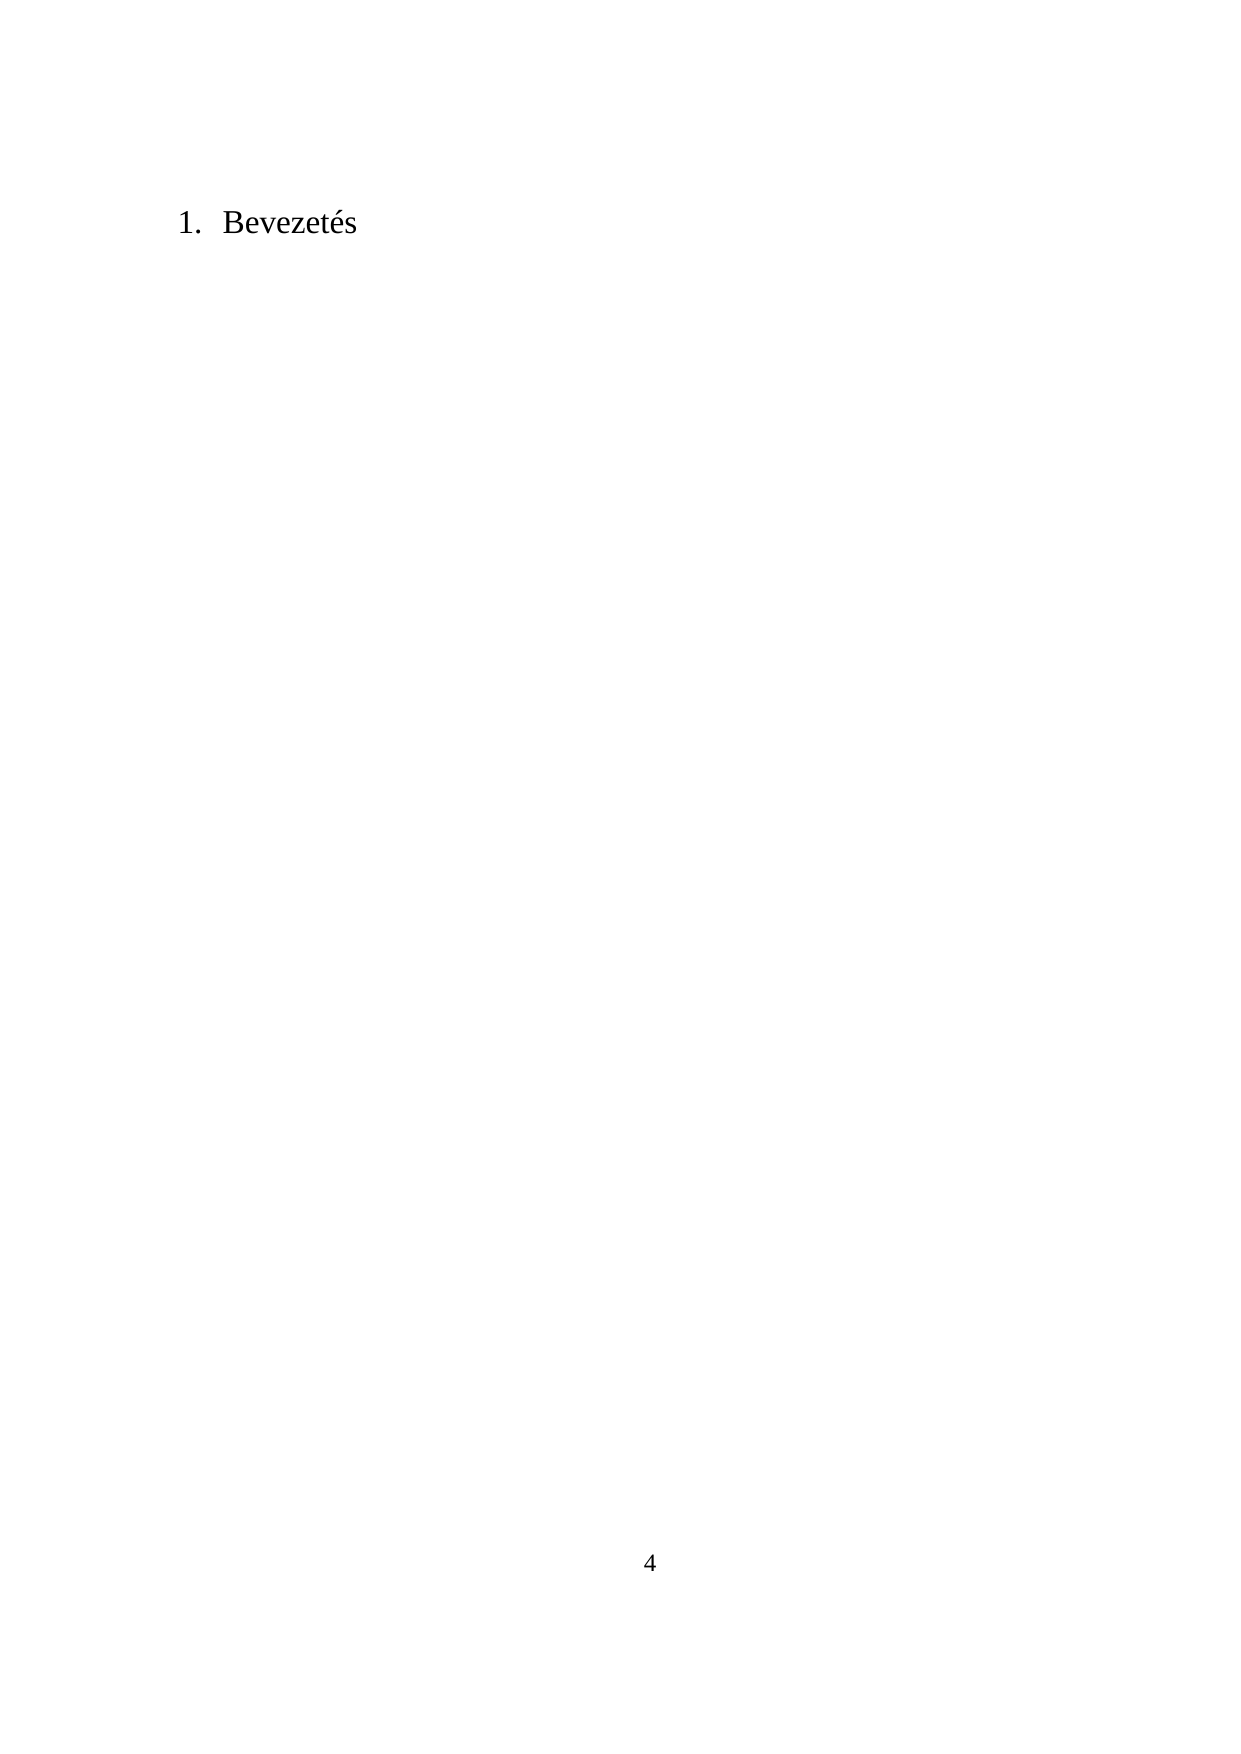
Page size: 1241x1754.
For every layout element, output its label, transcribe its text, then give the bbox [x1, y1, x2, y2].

subtitle Bevezetés [177, 202, 1122, 241]
